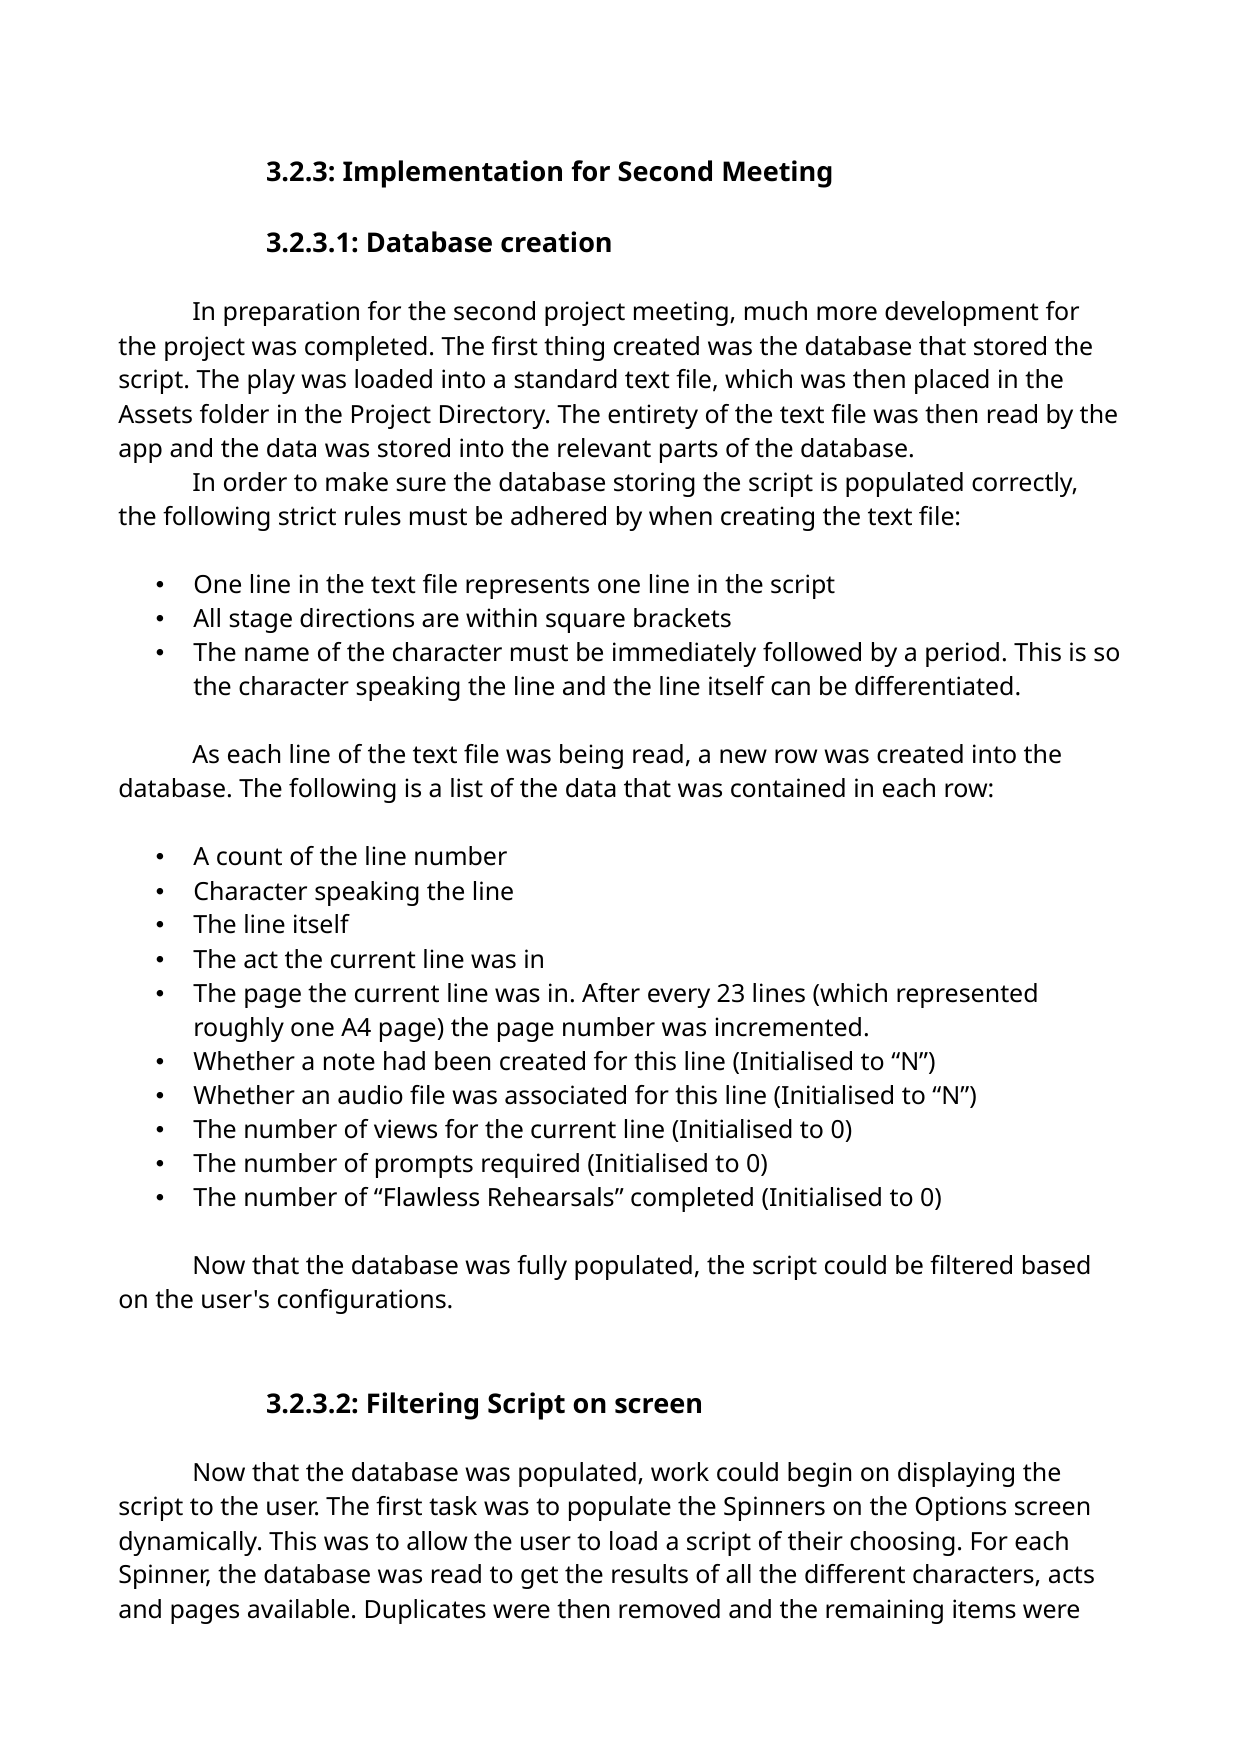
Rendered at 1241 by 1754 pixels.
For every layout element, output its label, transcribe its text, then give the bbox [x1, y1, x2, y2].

text Now that the database was fully populated, the script could be filtered based on the user's configurations. [118, 1248, 1122, 1316]
list Character speaking the line [156, 873, 1122, 907]
text As each line of the text file was being read, a new row was created into the database. The following is a list of the data that was contained in each row: [118, 737, 1122, 805]
list All stage directions are within square brackets [156, 601, 1122, 635]
list The number of views for the current line (Initialised to 0) [156, 1112, 1122, 1146]
text 3.2.3.2: Filtering Script on screen [118, 1384, 1122, 1421]
list A count of the line number [156, 839, 1122, 873]
list Whether a note had been created for this line (Initialised to “N”) [156, 1043, 1122, 1077]
list The act the current line was in [156, 941, 1122, 975]
list The number of “Flawless Rehearsals” completed (Initialised to 0) [156, 1180, 1122, 1214]
text Now that the database was populated, work could begin on displaying the script to the user. The first task was to populate the Spinners on the Options screen dynamically. This was to allow the user to load a script of their choosing. For each Spinner, the database was read to get the results of all the different characters, acts and pages available. Duplicates were then removed and the remaining items were [118, 1455, 1122, 1625]
list The page the current line was in. After every 23 lines (which represented roughly one A4 page) the page number was incremented. [156, 975, 1122, 1043]
list One line in the text file represents one line in the script [156, 567, 1122, 601]
list The name of the character must be immediately followed by a period. This is so the character speaking the line and the line itself can be differentiated. [156, 635, 1122, 703]
text In preparation for the second project meeting, much more development for the project was completed. The first thing created was the database that stored the script. The play was loaded into a standard text file, which was then placed in the Assets folder in the Project Directory. The entirety of the text file was then read by the app and the data was stored into the relevant parts of the database. [118, 294, 1122, 464]
text 3.2.3.1: Database creation [118, 223, 1122, 260]
list Whether an audio file was associated for this line (Initialised to “N”) [156, 1077, 1122, 1112]
list The line itself [156, 907, 1122, 941]
text 3.2.3: Implementation for Second Meeting [118, 152, 1122, 189]
text In order to make sure the database storing the script is populated correctly, the following strict rules must be adhered by when creating the text file: [118, 464, 1122, 532]
list The number of prompts required (Initialised to 0) [156, 1146, 1122, 1180]
